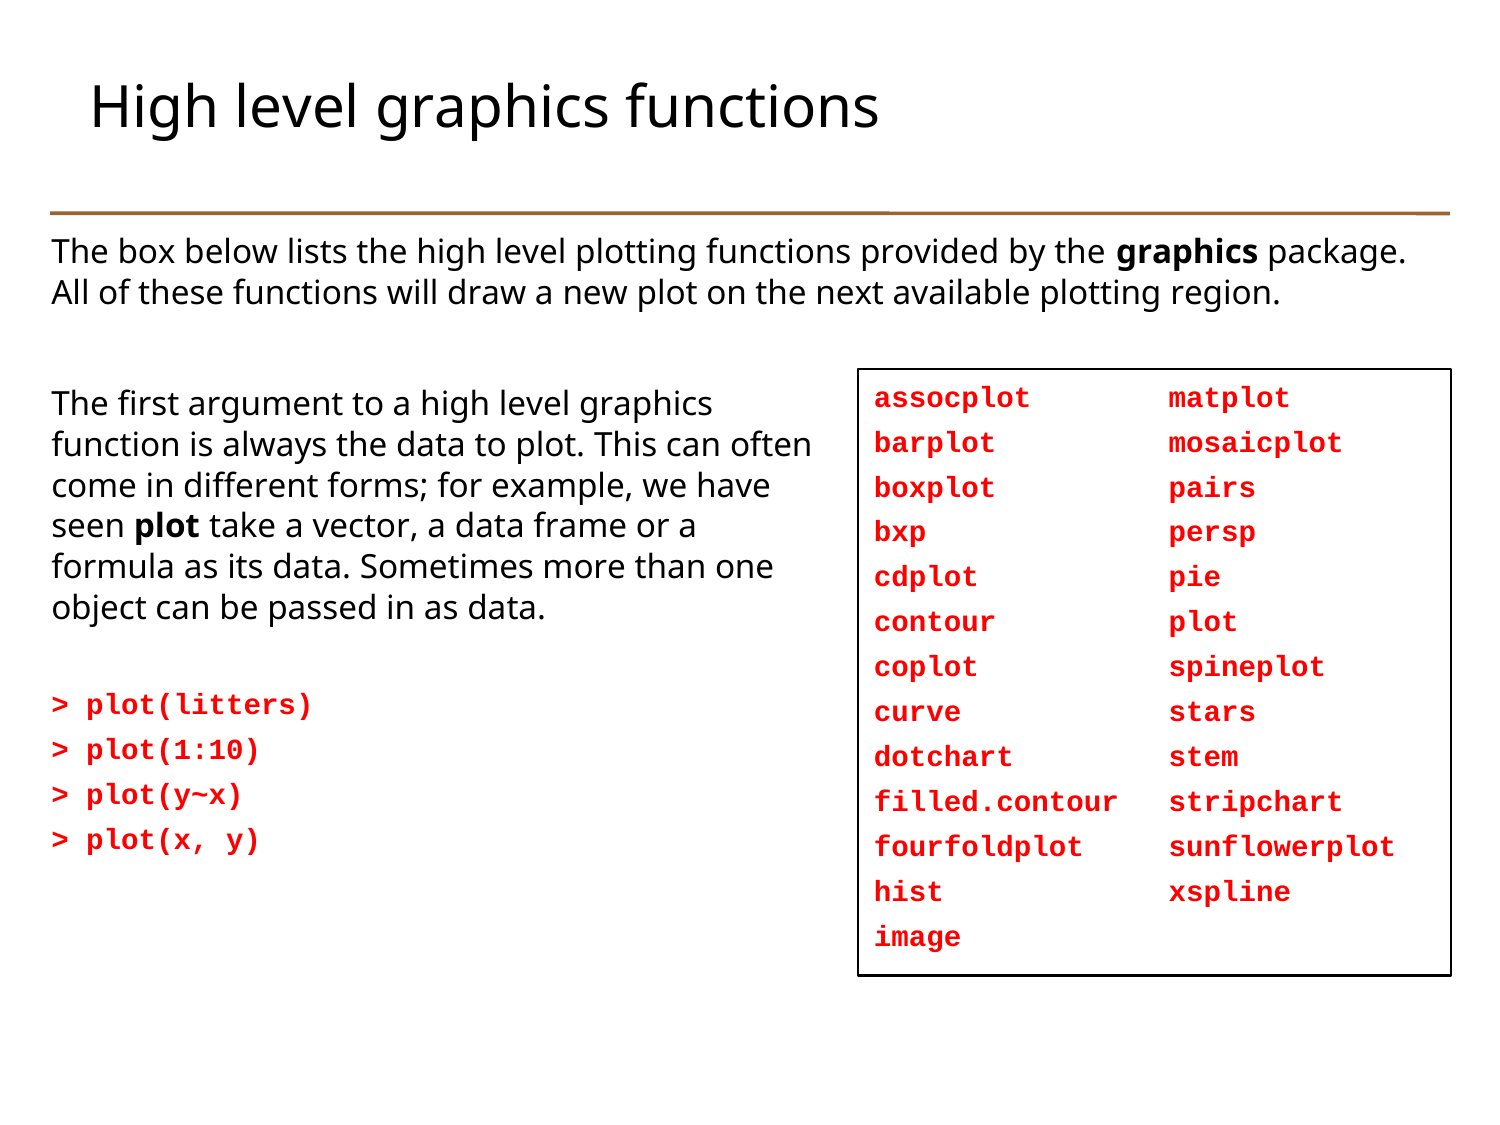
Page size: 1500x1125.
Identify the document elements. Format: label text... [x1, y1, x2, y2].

text_box The box below lists the high level plotting functions provided by the graphics package. All of these functions will draw a new plot on the next available plotting region. [36, 222, 1451, 360]
text_box The first argument to a high level graphics function is always the data to plot. This can often come in different forms; for example, we have seen plot take a vector, a data frame or a formula as its data. Sometimes more than one object can be passed in as data. > plot(litters) > plot(1:10) > plot(y~x) > plot(x, y) [36, 374, 846, 970]
text_box assocplot matplot barplot mosaicplot boxplot pairs bxp persp cdplot pie contour plot coplot spineplot curve stars dotchart stem filled.contour stripchart fourfoldplot sunflowerplot hist xspline image [858, 368, 1452, 976]
text_box High level graphics functions [75, 44, 1425, 222]
